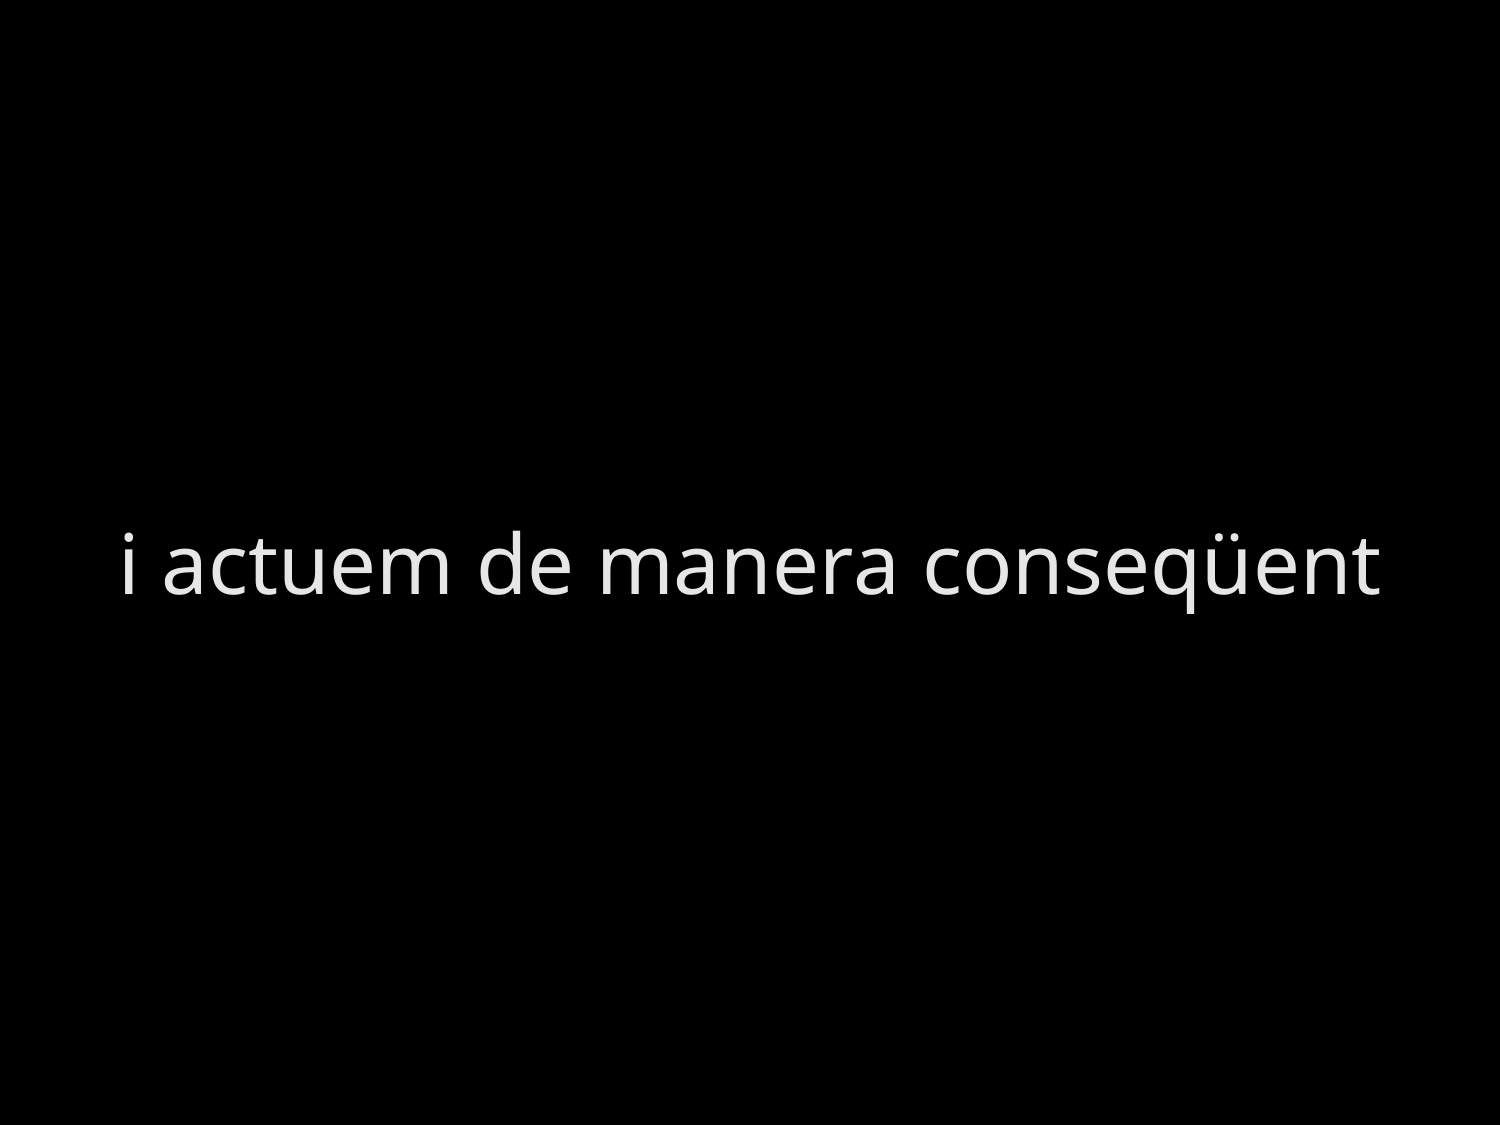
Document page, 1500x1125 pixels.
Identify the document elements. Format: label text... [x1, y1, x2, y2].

title i actuem de manera conseqüent [110, 461, 1392, 664]
